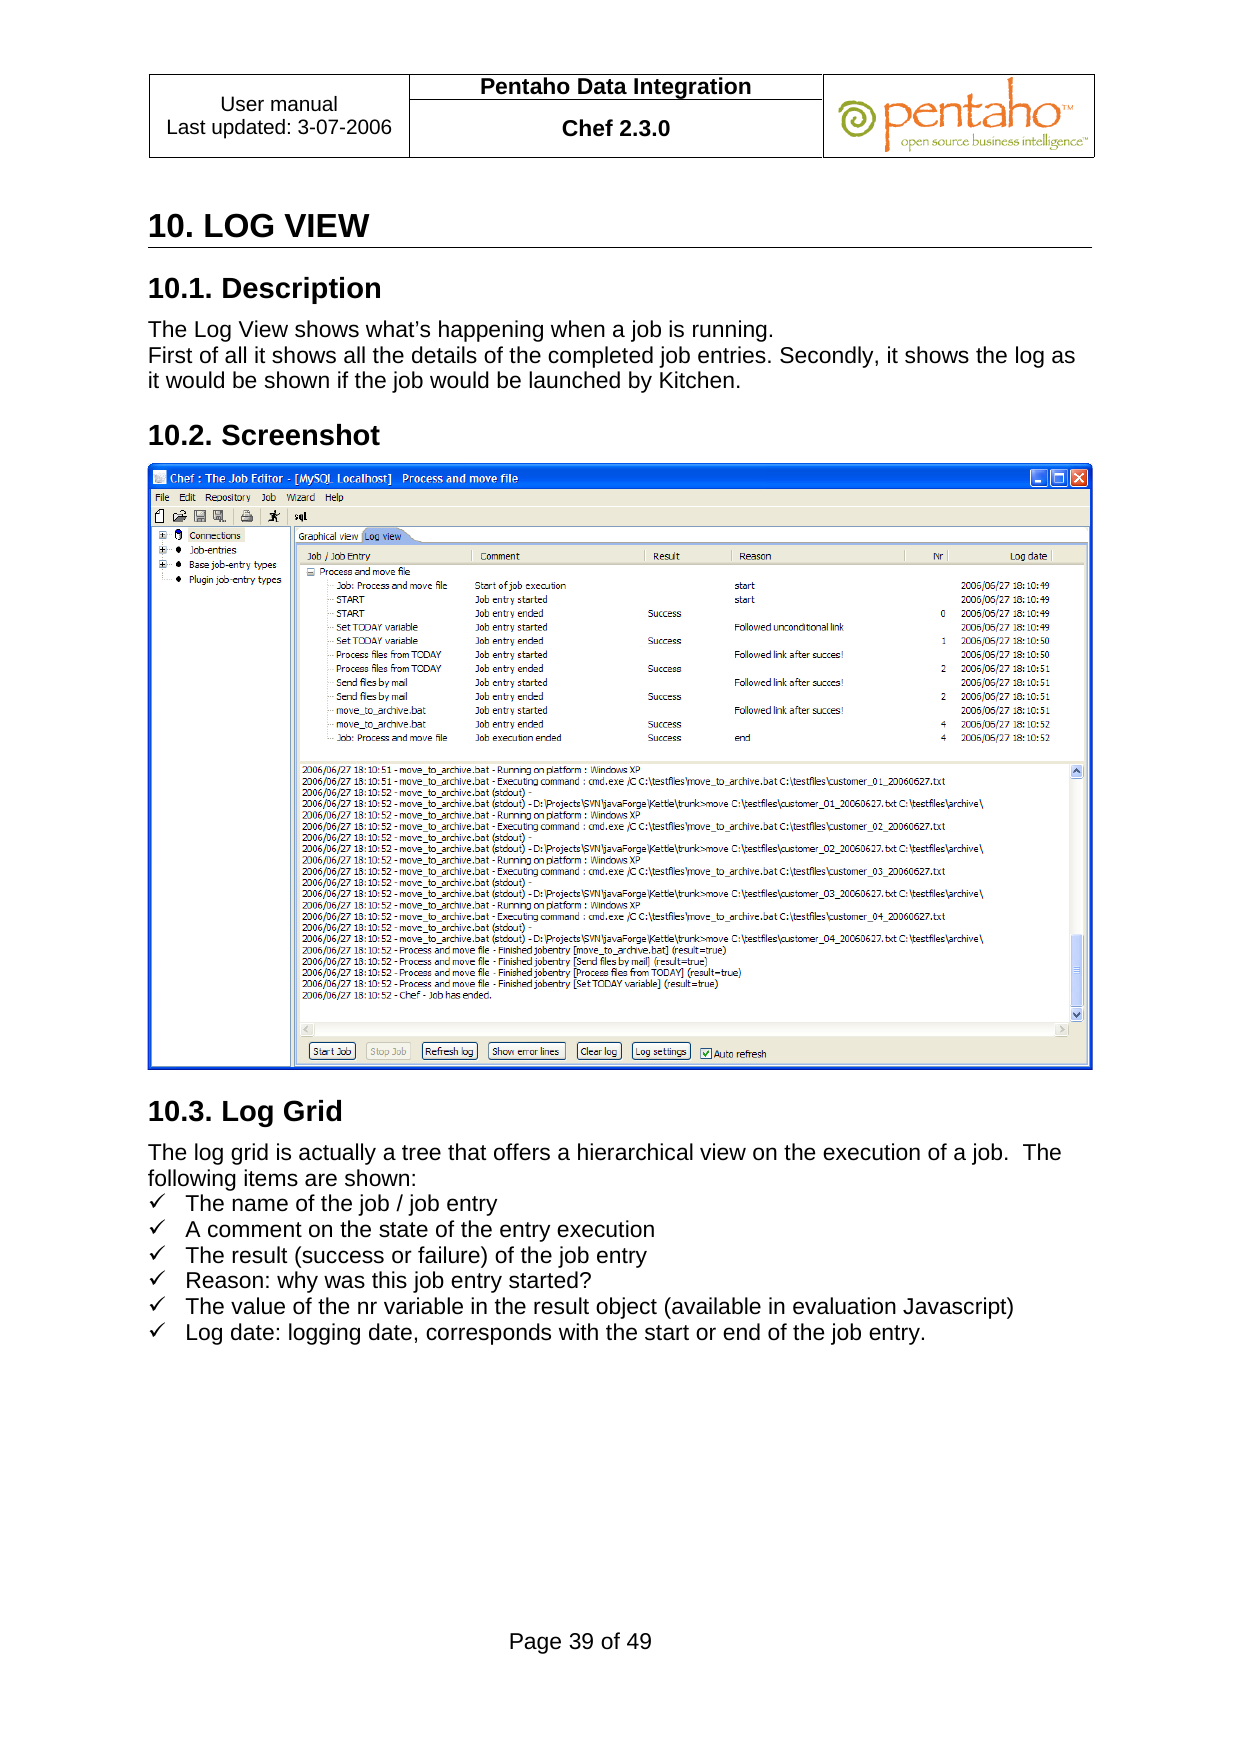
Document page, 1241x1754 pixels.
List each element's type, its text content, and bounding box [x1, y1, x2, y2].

list Log date: logging date, corresponds with the start or end of the job entry. [148, 1320, 1092, 1345]
list Reason: why was this job entry started? [148, 1268, 1092, 1294]
subtitle Log View [148, 208, 1092, 247]
subtitle Description [148, 272, 1092, 304]
subtitle Log Grid [148, 1095, 1092, 1127]
list The result (success or failure) of the job entry [148, 1242, 1092, 1268]
list A comment on the state of the entry execution [148, 1217, 1092, 1242]
text The Log View shows what’s happening when a job is running. [148, 317, 1092, 343]
subtitle Screenshot [148, 419, 1092, 451]
picture [147, 463, 1093, 1070]
list The value of the nr variable in the result object (available in evaluation Javascript) [148, 1294, 1092, 1320]
list The name of the job / job entry [148, 1191, 1092, 1217]
text The log grid is actually a tree that offers a hierarchical view on the execution of a job. The following items are shown: [148, 1140, 1092, 1191]
text First of all it shows all the details of the completed job entries. Secondly, it shows the log as it would be shown if the job would be launched by Kitchen. [148, 343, 1092, 394]
